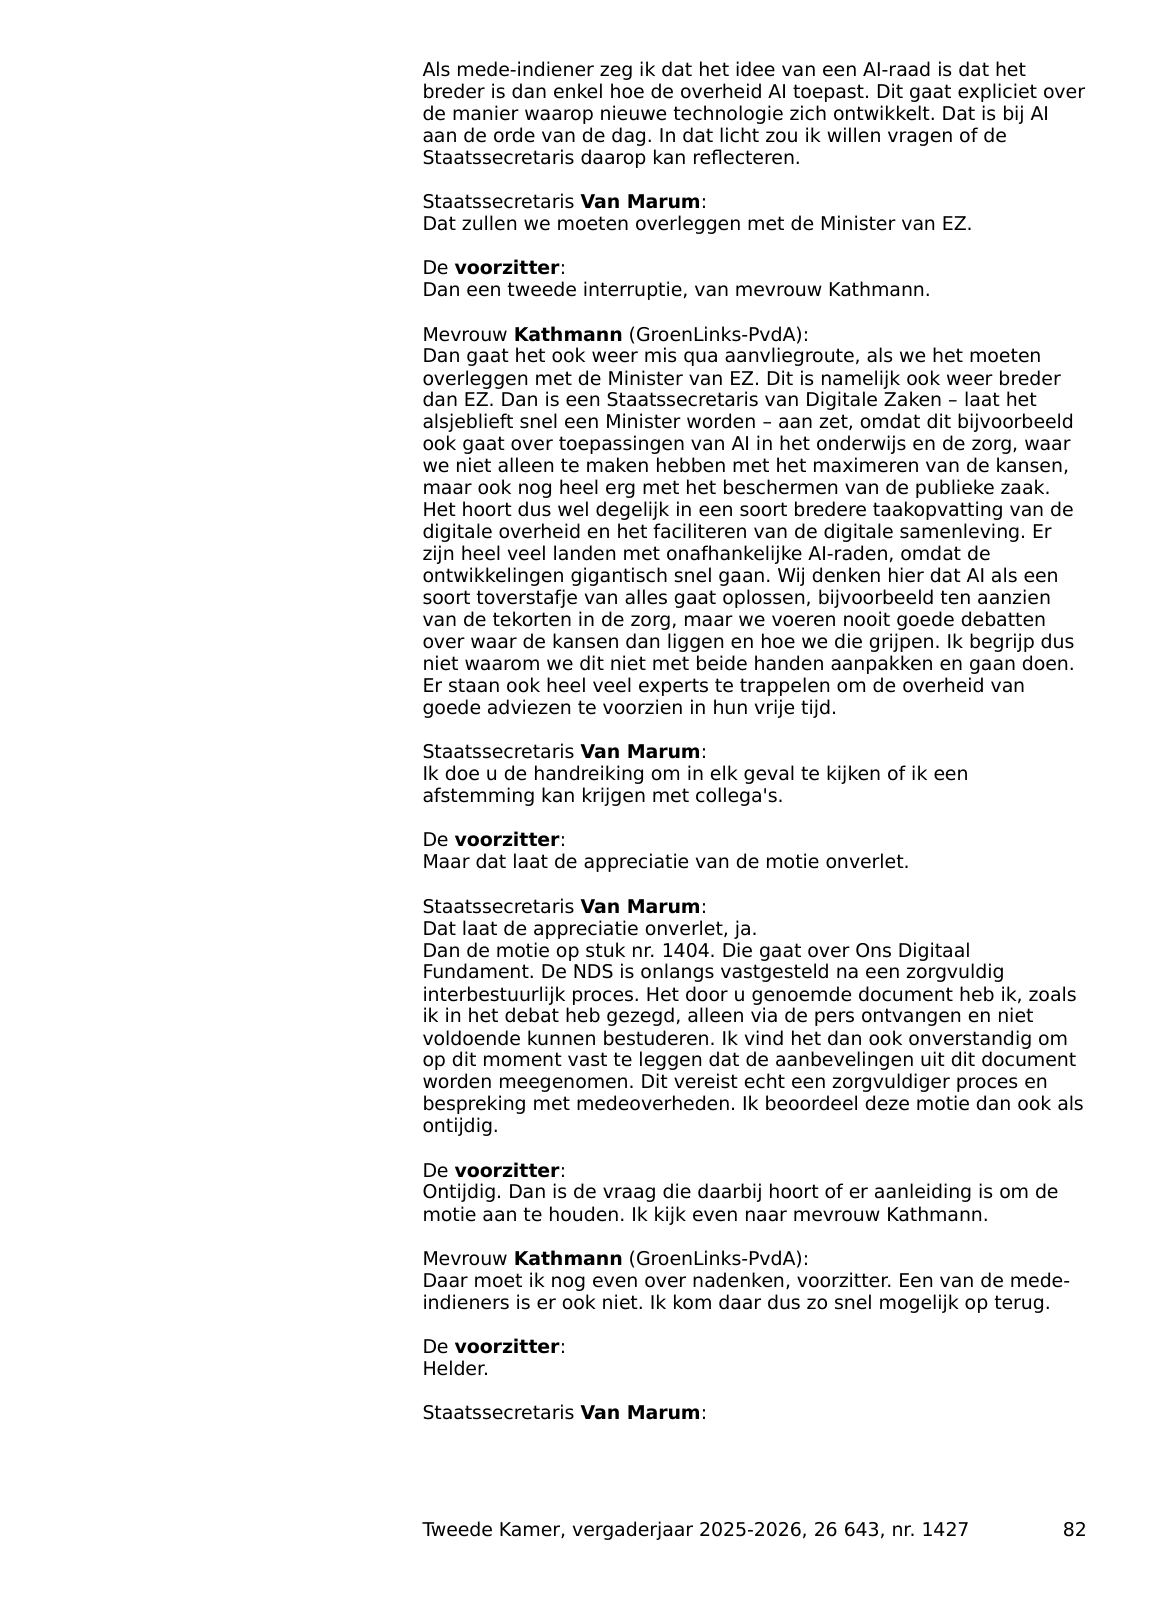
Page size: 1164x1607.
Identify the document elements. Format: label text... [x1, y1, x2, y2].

text Dan een tweede interruptie, van mevrouw Kathmann. [422, 279, 1087, 301]
text Staatssecretaris Van Marum: [422, 896, 1087, 917]
text De voorzitter: [422, 257, 1087, 279]
text Als mede-indiener zeg ik dat het idee van een AI-raad is dat het breder is dan enkel hoe de overheid AI toepast. Dit gaat expliciet over de manier waarop nieuwe technologie zich ontwikkelt. Dat is bij AI aan de orde van de dag. In dat licht zou ik willen vragen of de Staatssecretaris daarop kan reflecteren. [422, 59, 1087, 169]
text Staatssecretaris Van Marum: [422, 191, 1087, 213]
text Ik doe u de handreiking om in elk geval te kijken of ik een afstemming kan krijgen met collega's. [422, 763, 1087, 807]
text De voorzitter: [422, 1159, 1087, 1181]
text Mevrouw Kathmann (GroenLinks-PvdA): [422, 323, 1087, 345]
text Mevrouw Kathmann (GroenLinks-PvdA): [422, 1248, 1087, 1269]
text Dat zullen we moeten overleggen met de Minister van EZ. [422, 213, 1087, 235]
text De voorzitter: [422, 829, 1087, 851]
text Ontijdig. Dan is de vraag die daarbij hoort of er aanleiding is om de motie aan te houden. Ik kijk even naar mevrouw Kathmann. [422, 1181, 1087, 1225]
text Daar moet ik nog even over nadenken, voorzitter. Een van de mede-indieners is er ook niet. Ik kom daar dus zo snel mogelijk op terug. [422, 1269, 1087, 1313]
text Staatssecretaris Van Marum: [422, 1402, 1087, 1424]
text Helder. [422, 1358, 1087, 1380]
text Staatssecretaris Van Marum: [422, 741, 1087, 763]
text Dat laat de appreciatie onverlet, ja. [422, 917, 1087, 939]
text De voorzitter: [422, 1336, 1087, 1358]
text Dan gaat het ook weer mis qua aanvliegroute, als we het moeten overleggen met de Minister van EZ. Dit is namelijk ook weer breder dan EZ. Dan is een Staatssecretaris van Digitale Zaken – laat het alsjeblieft snel een Minister worden – aan zet, omdat dit bijvoorbeeld ook gaat over toepassingen van AI in het onderwijs en de zorg, waar we niet alleen te maken hebben met het maximeren van de kansen, maar ook nog heel erg met het beschermen van de publieke zaak. Het hoort dus wel degelijk in een soort bredere taakopvatting van de digitale overheid en het faciliteren van de digitale samenleving. Er zijn heel veel landen met onafhankelijke AI-raden, omdat de ontwikkelingen gigantisch snel gaan. Wij denken hier dat AI als een soort toverstafje van alles gaat oplossen, bijvoorbeeld ten aanzien van de tekorten in de zorg, maar we voeren nooit goede debatten over waar de kansen dan liggen en hoe we die grijpen. Ik begrijp dus niet waarom we dit niet met beide handen aanpakken en gaan doen. Er staan ook heel veel experts te trappelen om de overheid van goede adviezen te voorzien in hun vrije tijd. [422, 345, 1087, 719]
text Maar dat laat de appreciatie van de motie onverlet. [422, 851, 1087, 873]
text Dan de motie op stuk nr. 1404. Die gaat over Ons Digitaal Fundament. De NDS is onlangs vastgesteld na een zorgvuldig interbestuurlijk proces. Het door u genoemde document heb ik, zoals ik in het debat heb gezegd, alleen via de pers ontvangen en niet voldoende kunnen bestuderen. Ik vind het dan ook onverstandig om op dit moment vast te leggen dat de aanbevelingen uit dit document worden meegenomen. Dit vereist echt een zorgvuldiger proces en bespreking met medeoverheden. Ik beoordeel deze motie dan ook als ontijdig. [422, 939, 1087, 1137]
